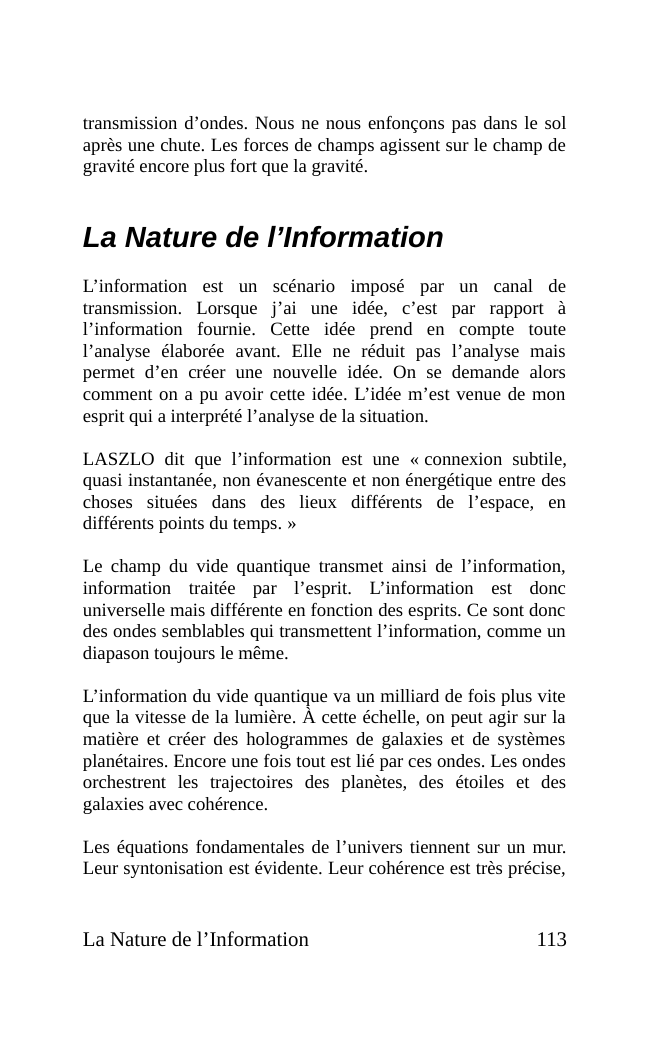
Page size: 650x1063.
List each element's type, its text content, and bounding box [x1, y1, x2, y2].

text Le champ du vide quantique transmet ainsi de l’information, information traitée par l’esprit. L’information est donc universelle mais différente en fonction des esprits. Ce sont donc des ondes semblables qui transmettent l’information, comme un diapason toujours le même. [83, 555, 567, 663]
text LASZLO dit que l’information est une « connexion subtile, quasi instantanée, non évanescente et non énergétique entre des choses situées dans des lieux différents de l’espace, en différents points du temps. » [83, 448, 567, 534]
text transmission d’ondes. Nous ne nous enfonçons pas dans le sol après une chute. Les forces de champs agissent sur le champ de gravité encore plus fort que la gravité. [83, 112, 567, 177]
subtitle La Nature de l’Information [83, 220, 567, 253]
text L’information est un scénario imposé par un canal de transmission. Lorsque j’ai une idée, c’est par rapport à l’information fournie. Cette idée prend en compte toute l’analyse élaborée avant. Elle ne réduit pas l’analyse mais permet d’en créer une nouvelle idée. On se demande alors comment on a pu avoir cette idée. L’idée m’est venue de mon esprit qui a interprété l’analyse de la situation. [83, 275, 567, 426]
text L’information du vide quantique va un milliard de fois plus vite que la vitesse de la lumière. À cette échelle, on peut agir sur la matière et créer des hologrammes de galaxies et de systèmes planétaires. Encore une fois tout est lié par ces ondes. Les ondes orchestrent les trajectoires des planètes, des étoiles et des galaxies avec cohérence. [83, 685, 567, 814]
text Les équations fondamentales de l’univers tiennent sur un mur. Leur syntonisation est évidente. Leur cohérence est très précise, [83, 836, 567, 879]
